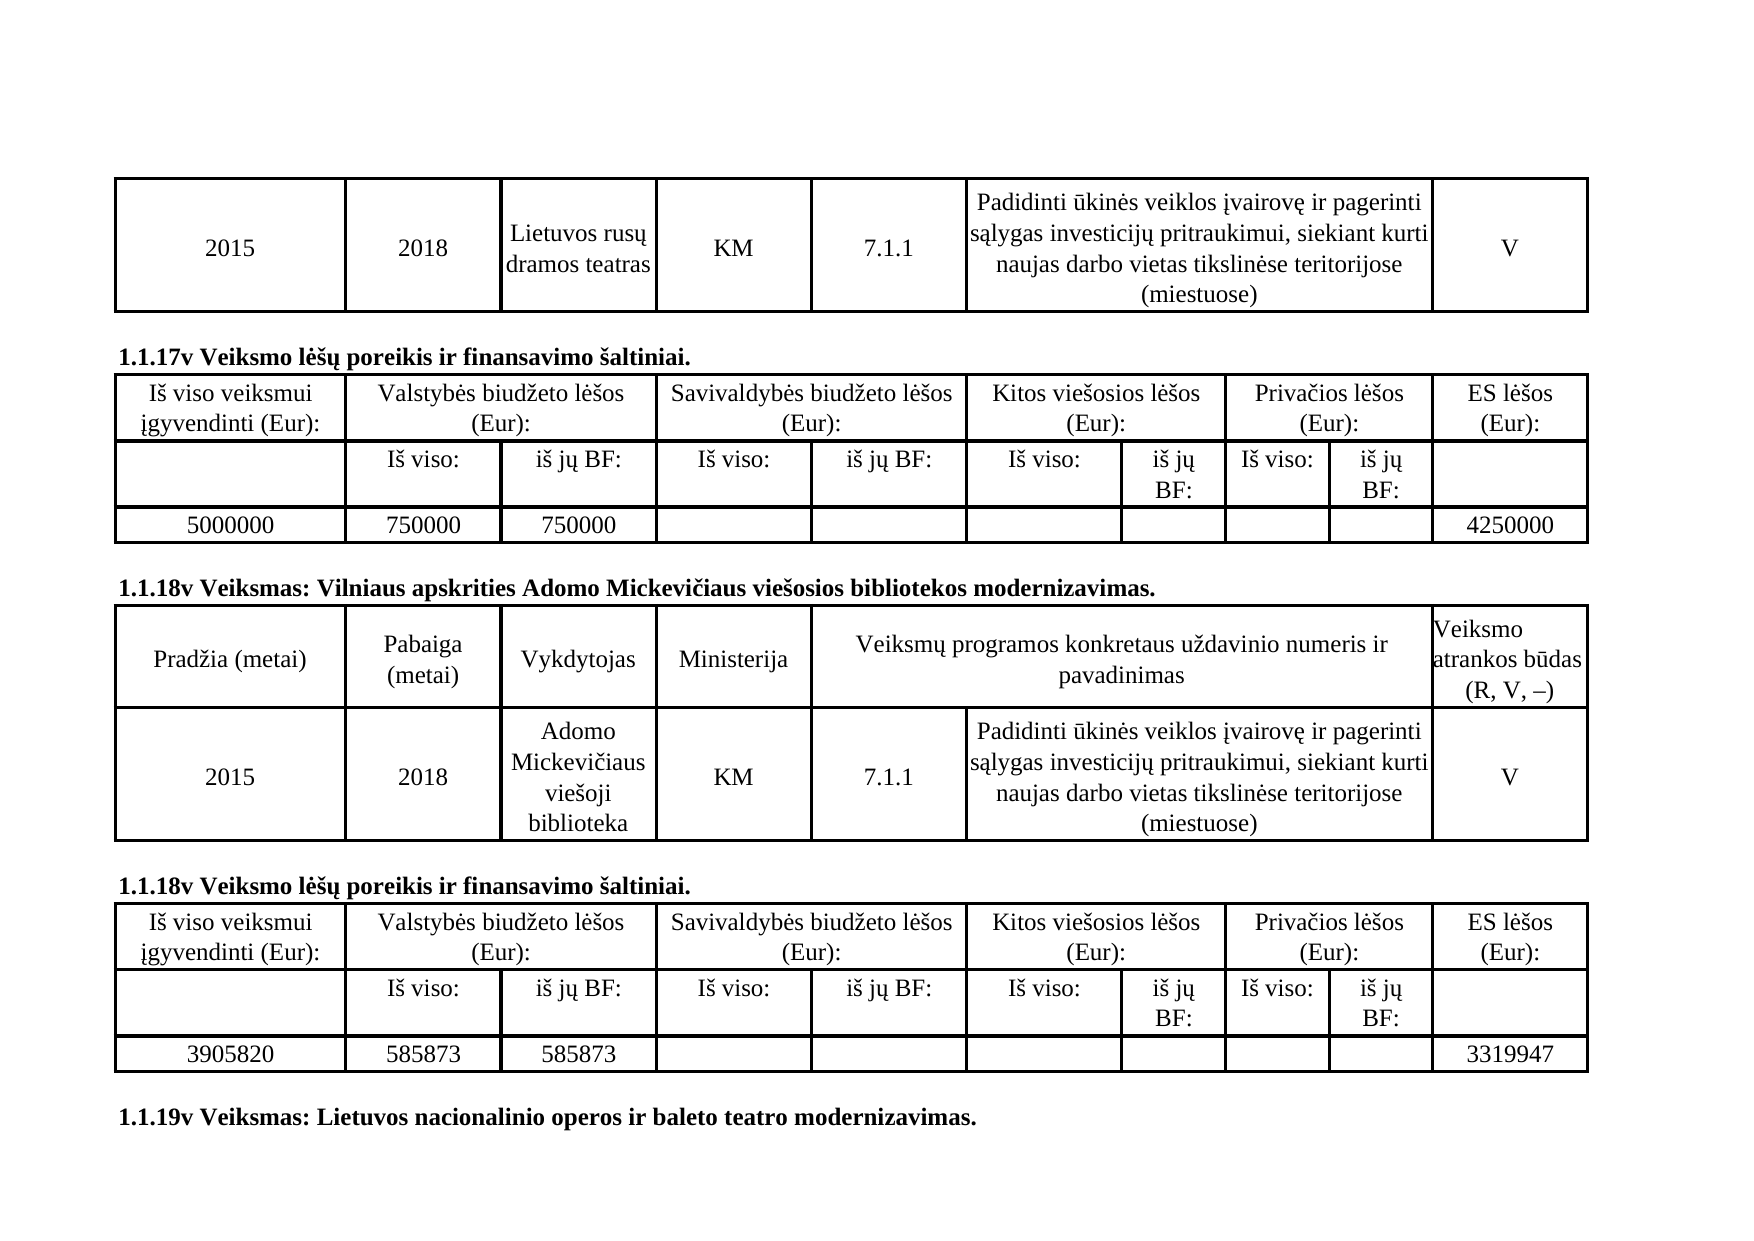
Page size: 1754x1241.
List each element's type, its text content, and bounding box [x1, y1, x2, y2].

table_cell [813, 509, 965, 541]
table_header Privačios lėšos (Eur): [1227, 376, 1431, 439]
table_header Pradžia (metai) [117, 607, 344, 706]
table_cell [1123, 1038, 1224, 1070]
table_cell [1123, 509, 1224, 541]
table_cell [117, 443, 344, 505]
table_cell 750000 [503, 509, 655, 541]
table_cell 2018 [347, 180, 499, 310]
table_cell iš jų BF: [1123, 971, 1224, 1034]
table_cell 585873 [503, 1038, 655, 1070]
table_header Valstybės biudžeto lėšos (Eur): [347, 376, 655, 439]
table_cell 3905820 [117, 1038, 344, 1070]
table_cell V [1434, 180, 1586, 310]
table_header Veiksmo atrankos būdas (R, V, –) [1434, 607, 1586, 706]
table_header Privačios lėšos (Eur): [1227, 905, 1431, 968]
text 1.1.18v Veiksmas: Vilniaus apskrities Adomo Mickevičiaus viešosios bibliotekos modernizavimas. [118, 573, 1636, 601]
table_cell [968, 509, 1120, 541]
table_header Kitos viešosios lėšos (Eur): [968, 905, 1224, 968]
table_header Pabaiga (metai) [347, 607, 499, 706]
table_cell iš jų BF: [813, 971, 965, 1034]
table_header Kitos viešosios lėšos (Eur): [968, 376, 1224, 439]
table_cell 750000 [347, 509, 499, 541]
table_cell [658, 509, 810, 541]
table_cell 7.1.1 [813, 180, 965, 310]
table_header Iš viso veiksmui įgyvendinti (Eur): [117, 905, 344, 968]
table_cell Iš viso: [1227, 971, 1328, 1034]
table_cell Lietuvos rusų dramos teatras [503, 180, 655, 310]
text 1.1.17v Veiksmo lėšų poreikis ir finansavimo šaltiniai. [118, 342, 1636, 371]
table_header Savivaldybės biudžeto lėšos (Eur): [658, 905, 965, 968]
text 1.1.19v Veiksmas: Lietuvos nacionalinio operos ir baleto teatro modernizavimas. [118, 1102, 1636, 1130]
table_cell Padidinti ūkinės veiklos įvairovę ir pagerinti sąlygas investicijų pritraukimui, siekiant kurti naujas darbo vietas tikslinėse teritorijose (miestuose) [968, 709, 1431, 839]
table_cell Iš viso: [658, 443, 810, 505]
table_cell iš jų BF: [1123, 443, 1224, 505]
table_cell 5000000 [117, 509, 344, 541]
table_cell KM [658, 709, 810, 839]
table_cell Iš viso: [968, 443, 1120, 505]
table_cell [658, 1038, 810, 1070]
table_cell [117, 971, 344, 1034]
table_cell 4250000 [1434, 509, 1586, 541]
table_cell 2018 [347, 709, 499, 839]
table_cell V [1434, 709, 1586, 839]
table_cell Iš viso: [347, 971, 499, 1034]
table_header Iš viso veiksmui įgyvendinti (Eur): [117, 376, 344, 439]
table_cell Adomo Mickevičiaus viešoji biblioteka [503, 709, 655, 839]
table_cell 2015 [117, 709, 344, 839]
table_cell iš jų BF: [503, 443, 655, 505]
table_cell 585873 [347, 1038, 499, 1070]
table_cell 3319947 [1434, 1038, 1586, 1070]
table_header Vykdytojas [503, 607, 655, 706]
table_cell KM [658, 180, 810, 310]
table_cell [1434, 971, 1586, 1034]
table_cell Padidinti ūkinės veiklos įvairovę ir pagerinti sąlygas investicijų pritraukimui, siekiant kurti naujas darbo vietas tikslinėse teritorijose (miestuose) [968, 180, 1431, 310]
table_cell iš jų BF: [813, 443, 965, 505]
table_cell Iš viso: [1227, 443, 1328, 505]
table_header Veiksmų programos konkretaus uždavinio numeris ir pavadinimas [813, 607, 1431, 706]
table_cell 7.1.1 [813, 709, 965, 839]
table_cell [1331, 1038, 1431, 1070]
table_cell [1331, 509, 1431, 541]
table_cell iš jų BF: [1331, 443, 1431, 505]
text 1.1.18v Veiksmo lėšų poreikis ir finansavimo šaltiniai. [118, 871, 1636, 900]
table_header Savivaldybės biudžeto lėšos (Eur): [658, 376, 965, 439]
table_header ES lėšos (Eur): [1434, 905, 1586, 968]
table_cell [968, 1038, 1120, 1070]
table_cell Iš viso: [968, 971, 1120, 1034]
table_cell Iš viso: [347, 443, 499, 505]
table_cell [1227, 1038, 1328, 1070]
table_cell [813, 1038, 965, 1070]
table_cell iš jų BF: [503, 971, 655, 1034]
table_cell 2015 [117, 180, 344, 310]
table_cell iš jų BF: [1331, 971, 1431, 1034]
table_cell Iš viso: [658, 971, 810, 1034]
table_header Valstybės biudžeto lėšos (Eur): [347, 905, 655, 968]
table_cell [1227, 509, 1328, 541]
table_header ES lėšos (Eur): [1434, 376, 1586, 439]
table_cell [1434, 443, 1586, 505]
table_header Ministerija [658, 607, 810, 706]
